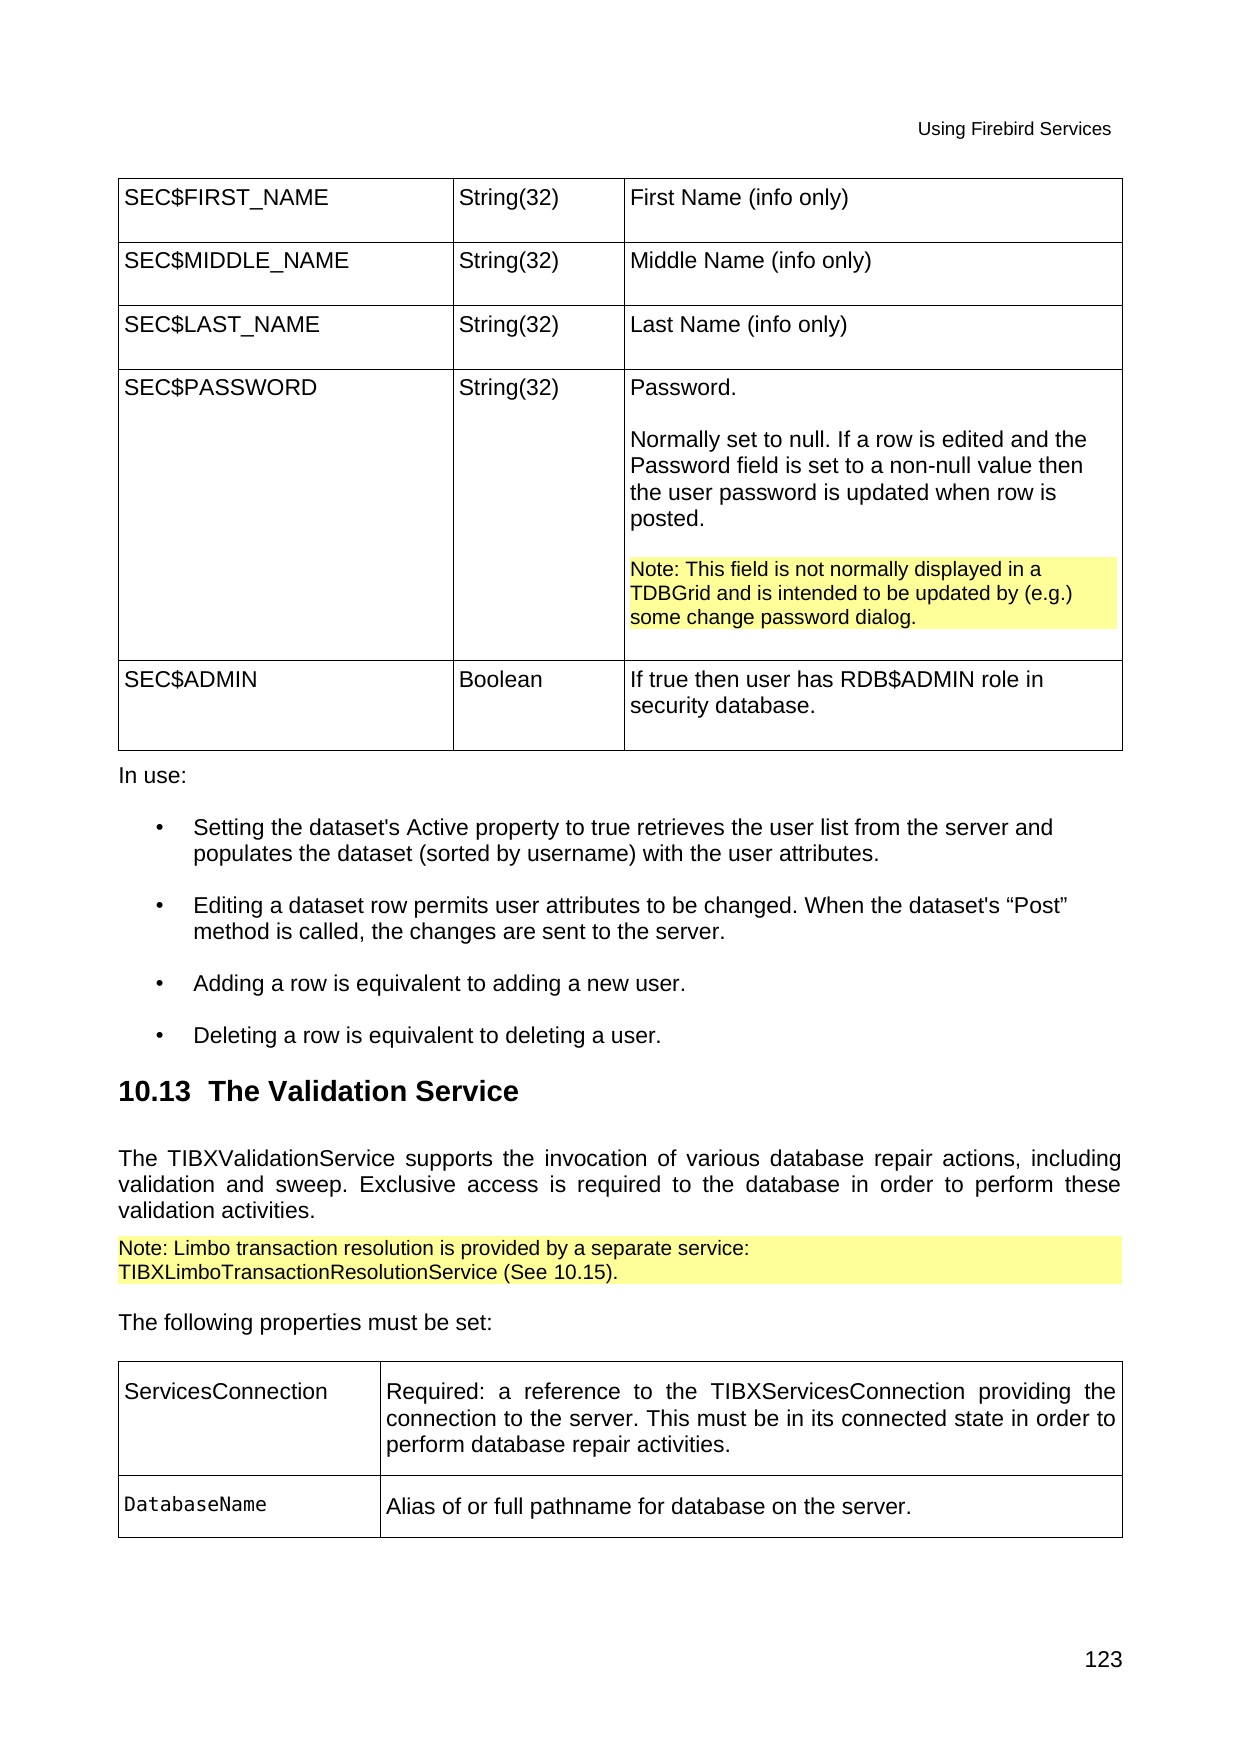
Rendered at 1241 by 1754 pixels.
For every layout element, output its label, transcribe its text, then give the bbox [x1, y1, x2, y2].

table_cell SEC$ADMIN [119, 661, 453, 749]
text The following properties must be set: [118, 1309, 1122, 1336]
table_header Required: a reference to the TIBXServicesConnection providing the connection to the server. This must be in its connected state in order to perform database repair activities. [381, 1362, 1122, 1475]
table_cell Boolean [454, 661, 624, 749]
table_cell First Name (info only) [625, 179, 1122, 242]
list Adding a row is equivalent to adding a new user. [156, 970, 1122, 996]
table_cell SEC$LAST_NAME [119, 306, 453, 368]
table_cell DatabaseName [119, 1476, 380, 1537]
list Deleting a row is equivalent to deleting a user. [156, 1022, 1122, 1048]
table_cell SEC$PASSWORD [119, 370, 453, 660]
list Editing a dataset row permits user attributes to be changed. When the dataset's “Post” method is called, the changes are sent to the server. [156, 892, 1122, 944]
subtitle The Validation Service [118, 1074, 1122, 1107]
table_cell Password. Normally set to null. If a row is edited and the Password field is set to a non-null value then the user password is updated when row is posted. Note: This field is not normally displayed in a TDBGrid and is intended to be updated by (e.g.) some change password dialog. [625, 370, 1122, 660]
table_cell String(32) [454, 243, 624, 305]
table_cell String(32) [454, 370, 624, 660]
table_cell SEC$MIDDLE_NAME [119, 243, 453, 305]
list Setting the dataset's Active property to true retrieves the user list from the server and populates the dataset (sorted by username) with the user attributes. [156, 813, 1122, 866]
table_cell If true then user has RDB$ADMIN role in security database. [625, 661, 1122, 749]
table_cell Last Name (info only) [625, 306, 1122, 368]
text In use: [118, 762, 1122, 788]
text Note: Limbo transaction resolution is provided by a separate service: TIBXLimboTransactionResolutionService (See 10.15). [118, 1236, 1122, 1284]
table_cell Alias of or full pathname for database on the server. [381, 1476, 1122, 1537]
table_cell SEC$FIRST_NAME [119, 179, 453, 242]
text The TIBXValidationService supports the invocation of various database repair actions, including validation and sweep. Exclusive access is required to the database in order to perform these validation activities. [118, 1145, 1122, 1224]
table_cell String(32) [454, 306, 624, 368]
table_cell String(32) [454, 179, 624, 242]
table_header ServicesConnection [119, 1362, 380, 1475]
table_cell Middle Name (info only) [625, 243, 1122, 305]
